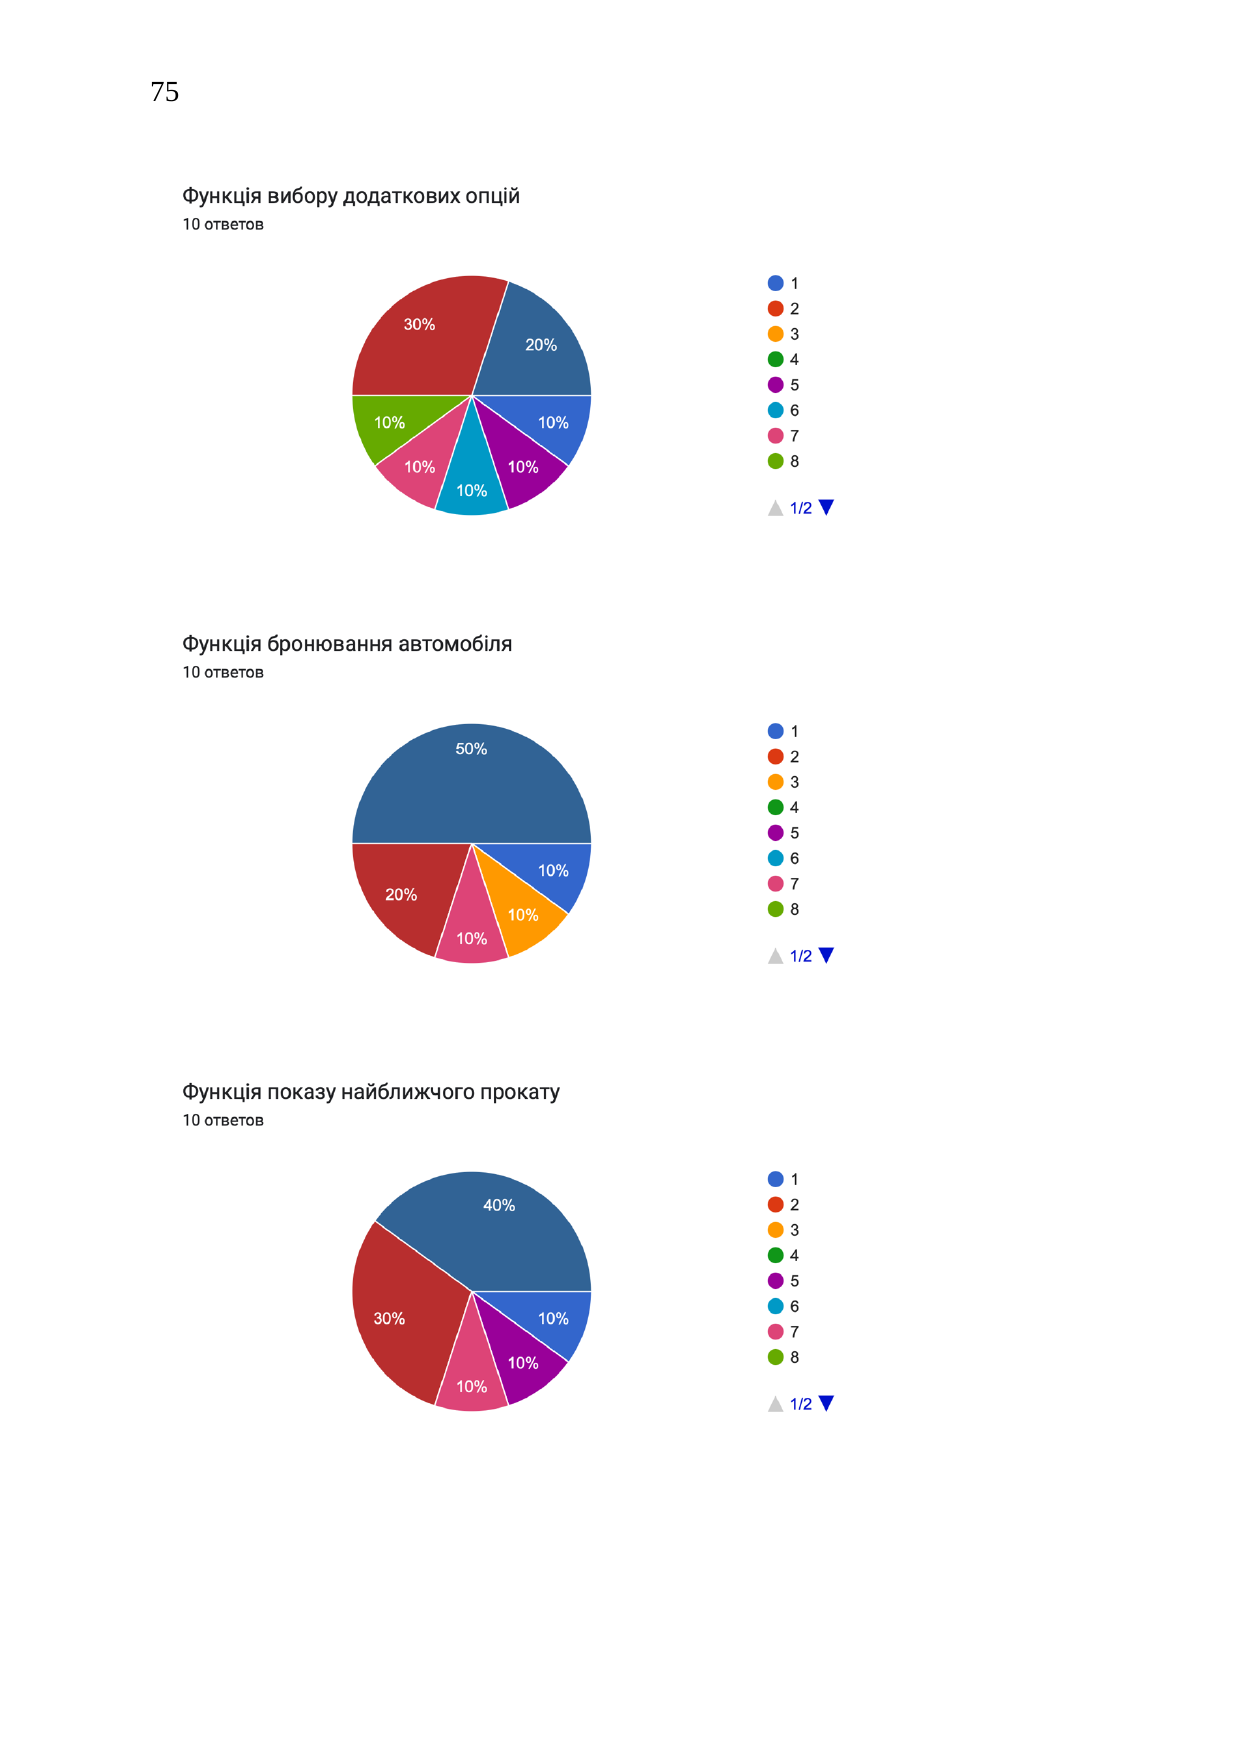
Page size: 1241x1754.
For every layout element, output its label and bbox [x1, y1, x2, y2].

picture [150, 1045, 1125, 1457]
picture [150, 150, 1125, 561]
picture [150, 597, 1125, 1009]
